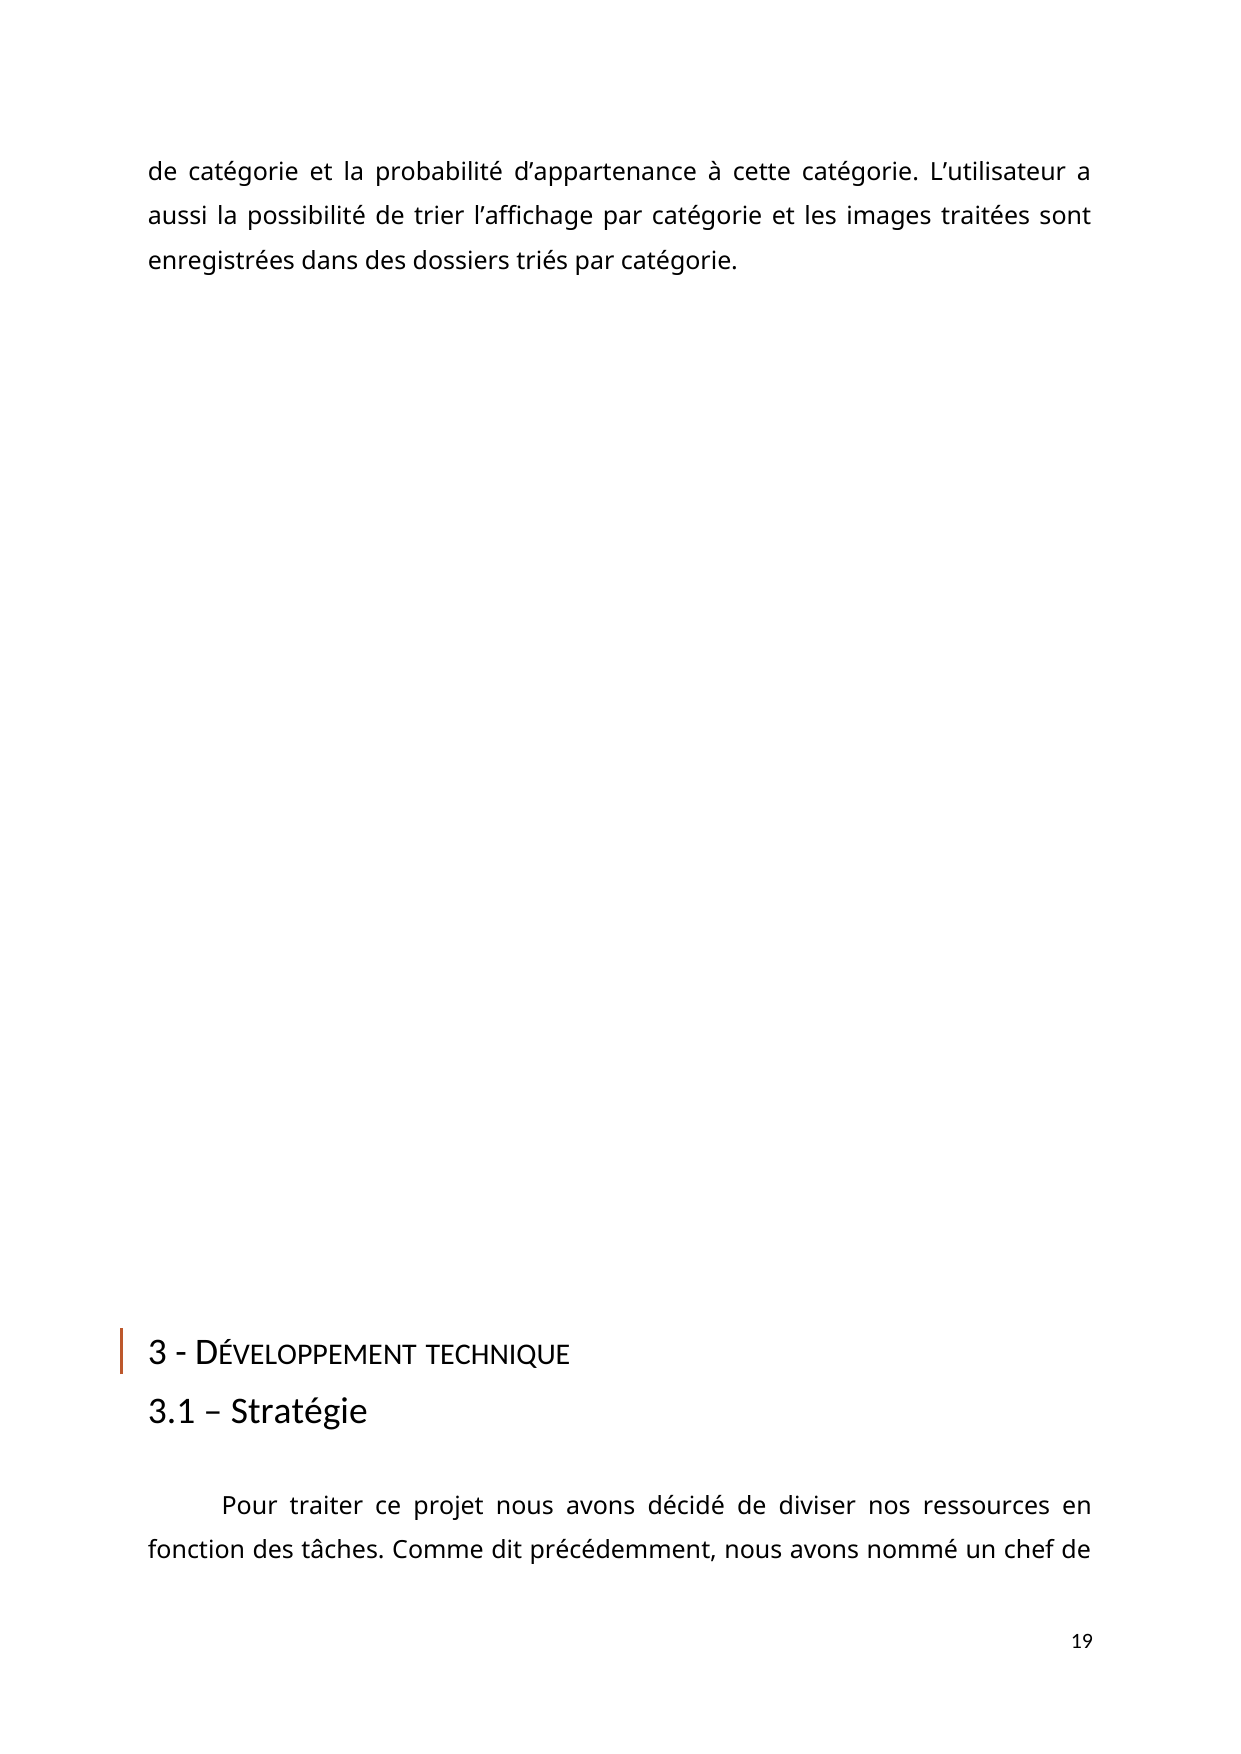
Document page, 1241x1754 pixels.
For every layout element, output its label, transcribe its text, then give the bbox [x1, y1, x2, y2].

subtitle 3.1 – Stratégie [148, 1387, 1093, 1432]
subtitle 3 - Développement technique [123, 1328, 1093, 1374]
text Pour traiter ce projet nous avons décidé de diviser nos ressources en fonction des tâches. Comme dit précédemment, nous avons nommé un chef de [148, 1488, 1093, 1566]
text de catégorie et la probabilité d’appartenance à cette catégorie. L’utilisateur a aussi la possibilité de trier l’affichage par catégorie et les images traitées sont enregistrées dans des dossiers triés par catégorie. [148, 154, 1093, 276]
